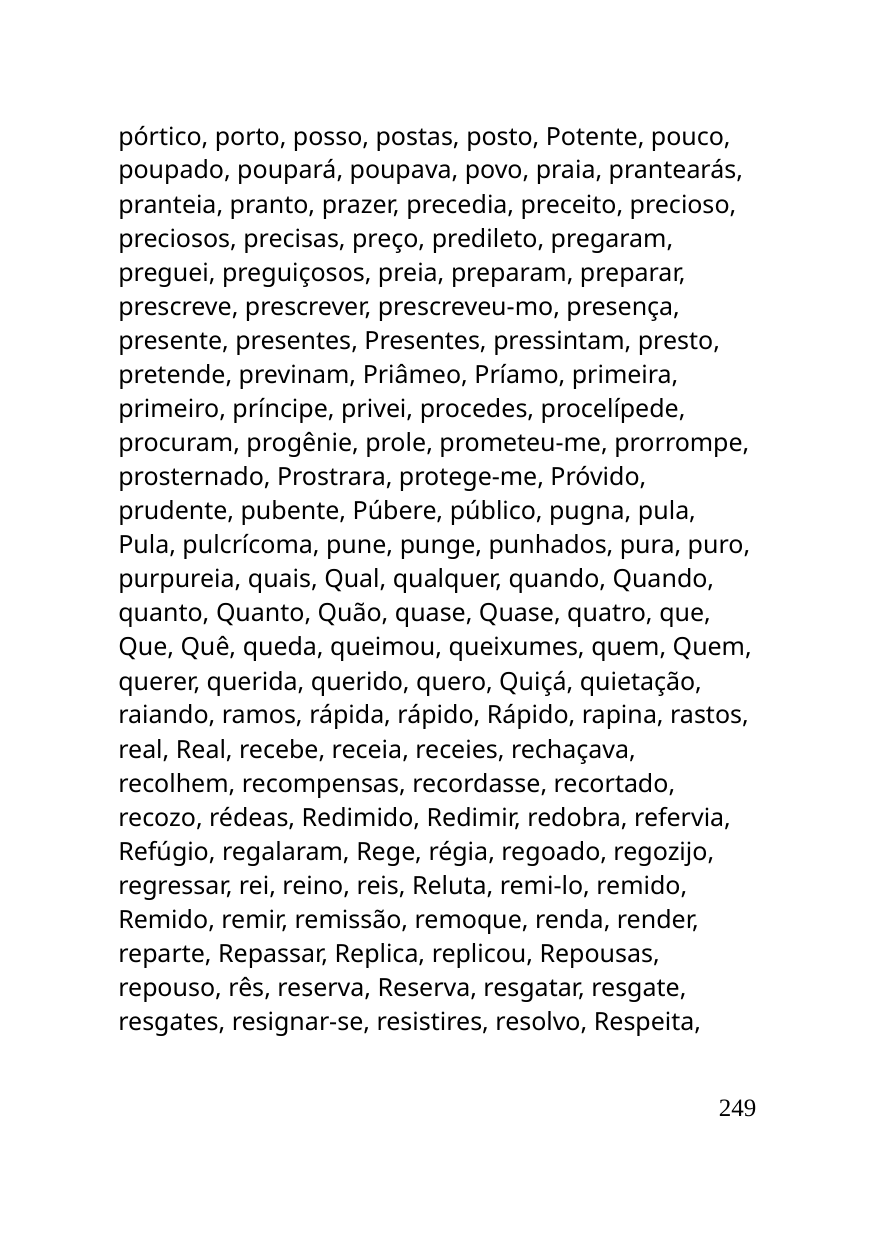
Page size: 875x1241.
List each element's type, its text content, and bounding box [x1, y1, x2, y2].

text pórtico, porto, posso, postas, posto, Potente, pouco, poupado, poupará, poupava, povo, praia, prantearás, pranteia, pranto, prazer, precedia, preceito, precioso, preciosos, precisas, preço, predileto, pregaram, preguei, preguiçosos, preia, preparam, preparar, prescreve, prescrever, prescreveu-mo, presença, presente, presentes, Presentes, pressintam, presto, pretende, previnam, Priâmeo, Príamo, primeira, primeiro, príncipe, privei, procedes, procelípede, procuram, progênie, prole, prometeu-me, prorrompe, prosternado, Prostrara, protege-me, Próvido, prudente, pubente, Púbere, público, pugna, pula, Pula, pulcrícoma, pune, punge, punhados, pura, puro, purpureia, quais, Qual, qualquer, quando, Quando, quanto, Quanto, Quão, quase, Quase, quatro, que, Que, Quê, queda, queimou, queixumes, quem, Quem, querer, querida, querido, quero, Quiçá, quietação, raiando, ramos, rápida, rápido, Rápido, rapina, rastos, real, Real, recebe, receia, receies, rechaçava, recolhem, recompensas, recordasse, recortado, recozo, rédeas, Redimido, Redimir, redobra, refervia, Refúgio, regalaram, Rege, régia, regoado, regozijo, regressar, rei, reino, reis, Reluta, remi-lo, remido, Remido, remir, remissão, remoque, renda, render, reparte, Repassar, Replica, replicou, Repousas, repouso, rês, reserva, Reserva, resgatar, resgate, resgates, resignar-se, resistires, resolvo, Respeita, [118, 118, 756, 1038]
